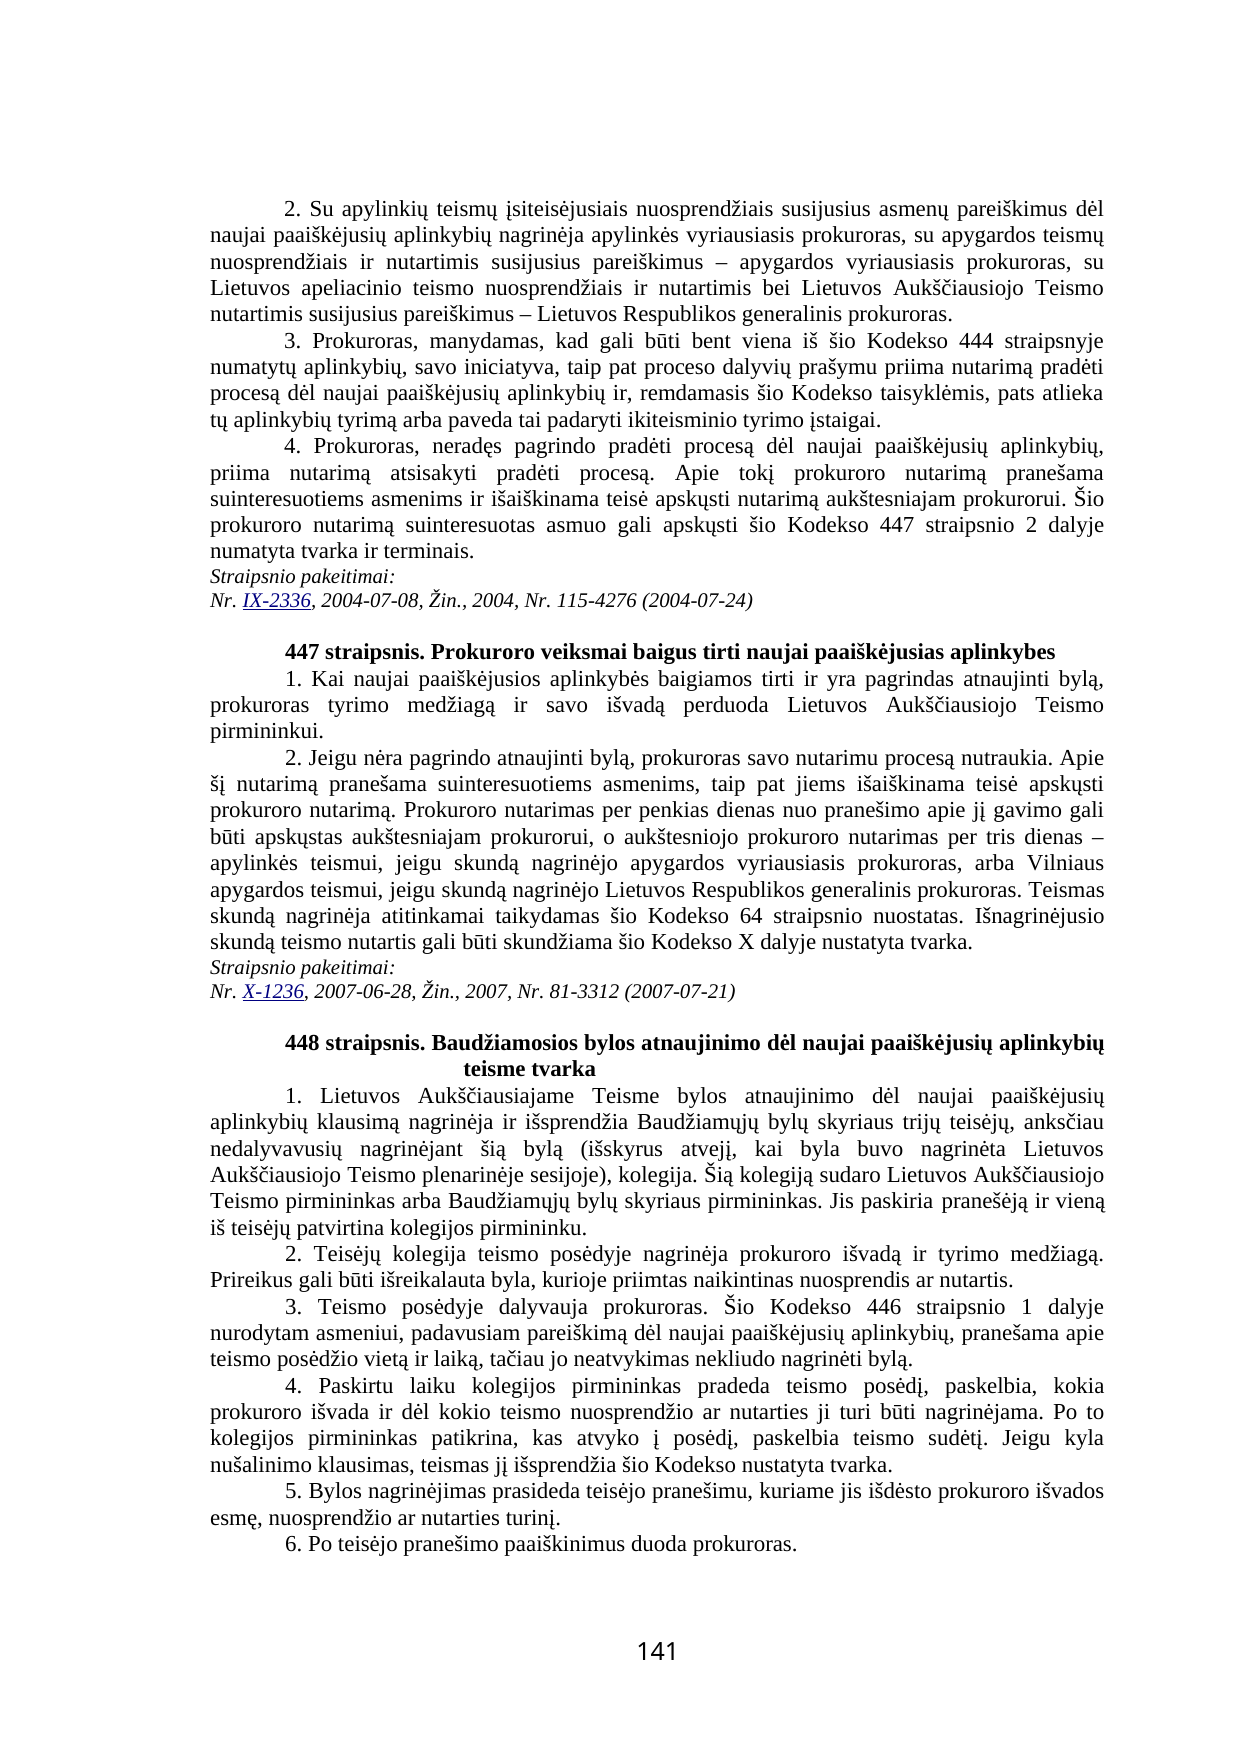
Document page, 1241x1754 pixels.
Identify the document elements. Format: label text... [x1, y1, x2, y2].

text Nr. X-1236, 2007-06-28, Žin., 2007, Nr. 81-3312 (2007-07-21) [210, 979, 1106, 1003]
text 448 straipsnis. Baudžiamosios bylos atnaujinimo dėl naujai paaiškėjusių aplinkybių teisme tvarka [285, 1029, 1106, 1082]
text 1. Kai naujai paaiškėjusios aplinkybės baigiamos tirti ir yra pagrindas atnaujinti bylą, prokuroras tyrimo medžiagą ir savo išvadą perduoda Lietuvos Aukščiausiojo Teismo pirmininkui. [210, 665, 1106, 744]
text 6. Po teisėjo pranešimo paaiškinimus duoda prokuroras. [210, 1530, 1106, 1556]
text 1. Lietuvos Aukščiausiajame Teisme bylos atnaujinimo dėl naujai paaiškėjusių aplinkybių klausimą nagrinėja ir išsprendžia Baudžiamųjų bylų skyriaus trijų teisėjų, anksčiau nedalyvavusių nagrinėjant šią bylą (išskyrus atvejį, kai byla buvo nagrinėta Lietuvos Aukščiausiojo Teismo plenarinėje sesijoje), kolegija. Šią kolegiją sudaro Lietuvos Aukščiausiojo Teismo pirmininkas arba Baudžiamųjų bylų skyriaus pirmininkas. Jis paskiria pranešėją ir vieną iš teisėjų patvirtina kolegijos pirmininku. [210, 1082, 1106, 1240]
text 3. Prokuroras, manydamas, kad gali būti bent viena iš šio Kodekso 444 straipsnyje numatytų aplinkybių, savo iniciatyva, taip pat proceso dalyvių prašymu priima nutarimą pradėti procesą dėl naujai paaiškėjusių aplinkybių ir, remdamasis šio Kodekso taisyklėmis, pats atlieka tų aplinkybių tyrimą arba paveda tai padaryti ikiteisminio tyrimo įstaigai. [210, 327, 1106, 432]
text 2. Su apylinkių teismų įsiteisėjusiais nuosprendžiais susijusius asmenų pareiškimus dėl naujai paaiškėjusių aplinkybių nagrinėja apylinkės vyriausiasis prokuroras, su apygardos teismų nuosprendžiais ir nutartimis susijusius pareiškimus – apygardos vyriausiasis prokuroras, su Lietuvos apeliacinio teismo nuosprendžiais ir nutartimis bei Lietuvos Aukščiausiojo Teismo nutartimis susijusius pareiškimus – Lietuvos Respublikos generalinis prokuroras. [210, 195, 1106, 327]
text 4. Prokuroras, neradęs pagrindo pradėti procesą dėl naujai paaiškėjusių aplinkybių, priima nutarimą atsisakyti pradėti procesą. Apie tokį prokuroro nutarimą pranešama suinteresuotiems asmenims ir išaiškinama teisė apskųsti nutarimą aukštesniajam prokurorui. Šio prokuroro nutarimą suinteresuotas asmuo gali apskųsti šio Kodekso 447 straipsnio 2 dalyje numatyta tvarka ir terminais. [210, 432, 1106, 564]
text 5. Bylos nagrinėjimas prasideda teisėjo pranešimu, kuriame jis išdėsto prokuroro išvados esmę, nuosprendžio ar nutarties turinį. [210, 1477, 1106, 1530]
text Straipsnio pakeitimai: [210, 564, 1106, 588]
text 2. Teisėjų kolegija teismo posėdyje nagrinėja prokuroro išvadą ir tyrimo medžiagą. Prireikus gali būti išreikalauta byla, kurioje priimtas naikintinas nuosprendis ar nutartis. [210, 1240, 1106, 1293]
text Nr. IX-2336, 2004-07-08, Žin., 2004, Nr. 115-4276 (2004-07-24) [210, 588, 1106, 612]
text 2. Jeigu nėra pagrindo atnaujinti bylą, prokuroras savo nutarimu procesą nutraukia. Apie šį nutarimą pranešama suinteresuotiems asmenims, taip pat jiems išaiškinama teisė apskųsti prokuroro nutarimą. Prokuroro nutarimas per penkias dienas nuo pranešimo apie jį gavimo gali būti apskųstas aukštesniajam prokurorui, o aukštesniojo prokuroro nutarimas per tris dienas – apylinkės teismui, jeigu skundą nagrinėjo apygardos vyriausiasis prokuroras, arba Vilniaus apygardos teismui, jeigu skundą nagrinėjo Lietuvos Respublikos generalinis prokuroras. Teismas skundą nagrinėja atitinkamai taikydamas šio Kodekso 64 straipsnio nuostatas. Išnagrinėjusio skundą teismo nutartis gali būti skundžiama šio Kodekso X dalyje nustatyta tvarka. [210, 744, 1106, 955]
text 447 straipsnis. Prokuroro veiksmai baigus tirti naujai paaiškėjusias aplinkybes [285, 638, 1106, 665]
text 4. Paskirtu laiku kolegijos pirmininkas pradeda teismo posėdį, paskelbia, kokia prokuroro išvada ir dėl kokio teismo nuosprendžio ar nutarties ji turi būti nagrinėjama. Po to kolegijos pirmininkas patikrina, kas atvyko į posėdį, paskelbia teismo sudėtį. Jeigu kyla nušalinimo klausimas, teismas jį išsprendžia šio Kodekso nustatyta tvarka. [210, 1372, 1106, 1477]
text Straipsnio pakeitimai: [210, 955, 1106, 979]
text 3. Teismo posėdyje dalyvauja prokuroras. Šio Kodekso 446 straipsnio 1 dalyje nurodytam asmeniui, padavusiam pareiškimą dėl naujai paaiškėjusių aplinkybių, pranešama apie teismo posėdžio vietą ir laiką, tačiau jo neatvykimas nekliudo nagrinėti bylą. [210, 1293, 1106, 1372]
